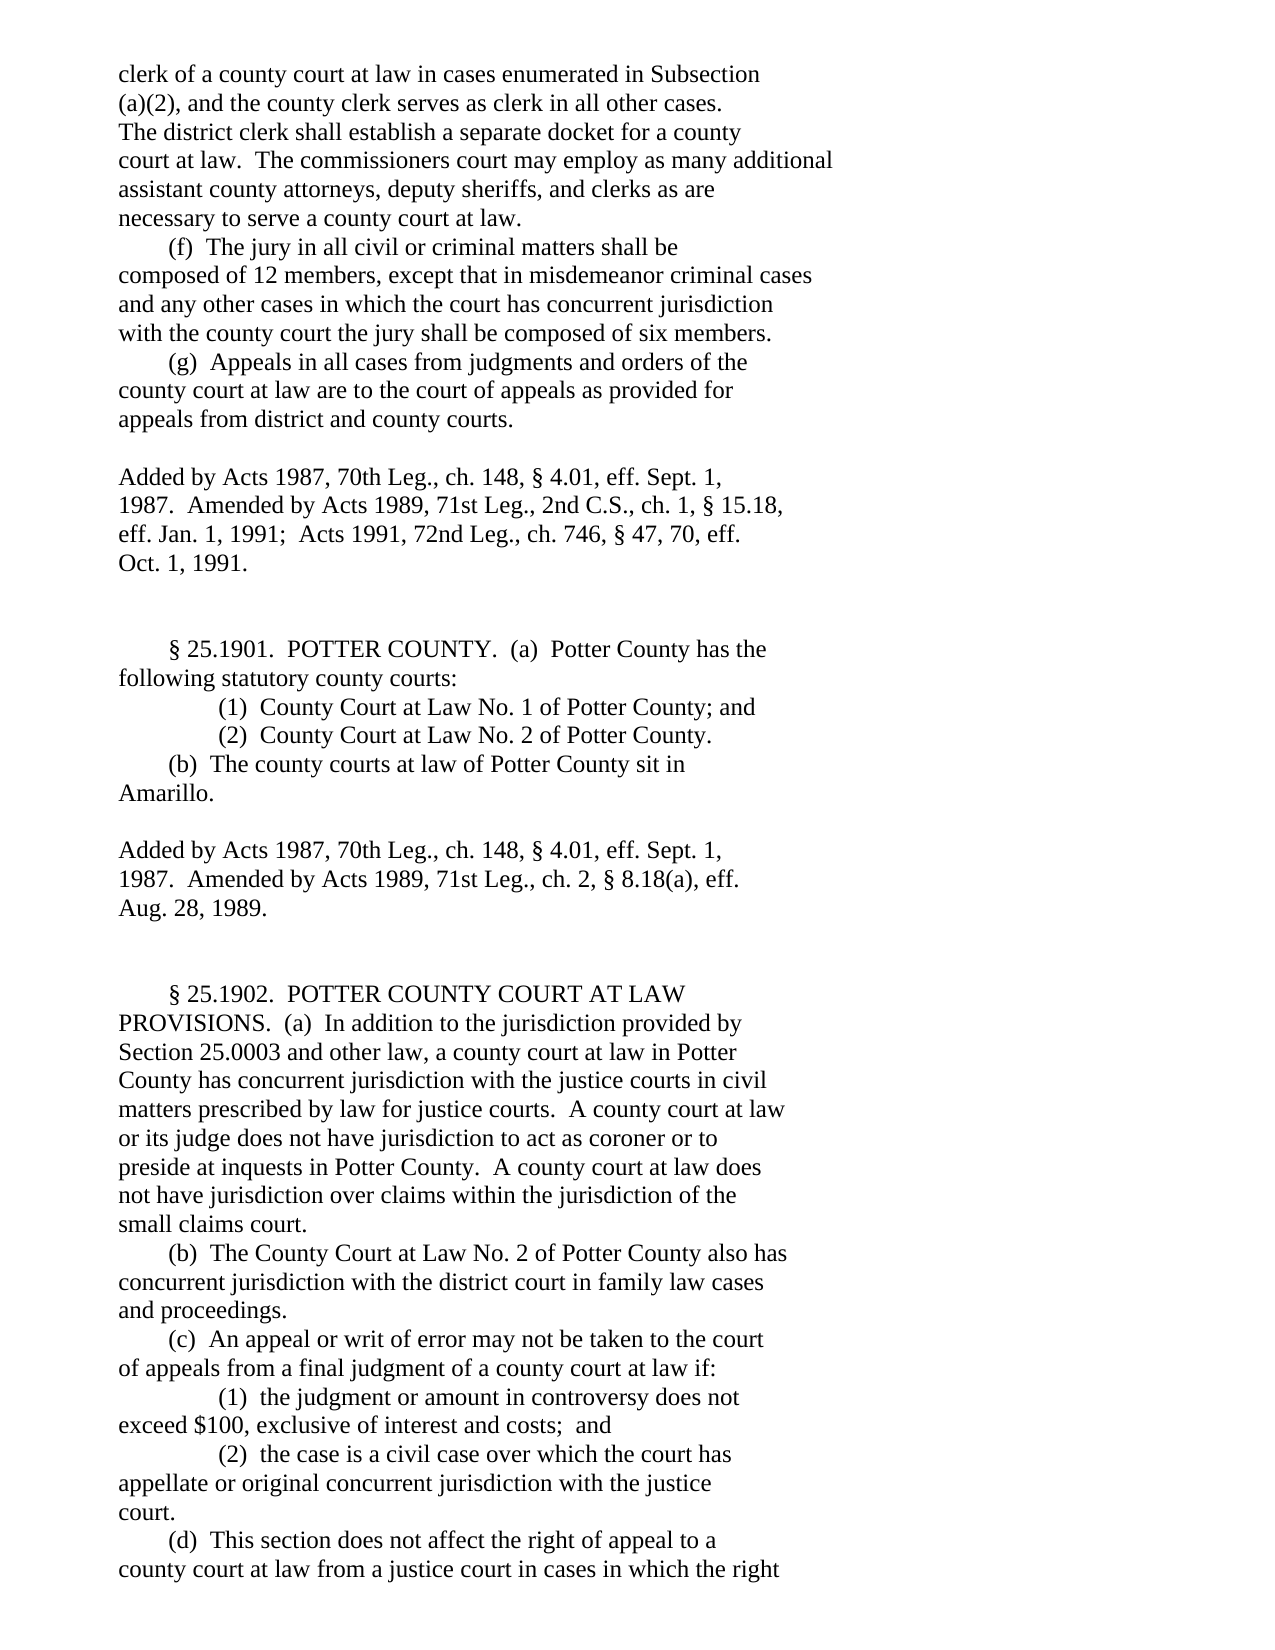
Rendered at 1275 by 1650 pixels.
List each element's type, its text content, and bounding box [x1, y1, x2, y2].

text court. [118, 1497, 1216, 1525]
text PROVISIONS. (a) In addition to the jurisdiction provided by [118, 1008, 1216, 1037]
text (g) Appeals in all cases from judgments and orders of the [118, 347, 1216, 375]
text of appeals from a final judgment of a county court at law if: [118, 1353, 1216, 1382]
text (d) This section does not affect the right of appeal to a [118, 1525, 1216, 1554]
text matters prescribed by law for justice courts. A county court at law [118, 1094, 1216, 1123]
text Oct. 1, 1991. [118, 548, 1216, 577]
text Added by Acts 1987, 70th Leg., ch. 148, § 4.01, eff. Sept. 1, [118, 462, 1216, 490]
text (1) the judgment or amount in controversy does not [118, 1382, 1216, 1410]
text (b) The county courts at law of Potter County sit in [118, 749, 1216, 778]
text Aug. 28, 1989. [118, 893, 1216, 922]
text (f) The jury in all civil or criminal matters shall be [118, 232, 1216, 260]
text and any other cases in which the court has concurrent jurisdiction [118, 289, 1216, 318]
text (1) County Court at Law No. 1 of Potter County; and [118, 692, 1216, 720]
text necessary to serve a county court at law. [118, 203, 1216, 232]
text clerk of a county court at law in cases enumerated in Subsection [118, 59, 1216, 88]
text appeals from district and county courts. [118, 404, 1216, 433]
text § 25.1901. POTTER COUNTY. (a) Potter County has the [118, 634, 1216, 663]
text county court at law from a justice court in cases in which the right [118, 1554, 1216, 1583]
text assistant county attorneys, deputy sheriffs, and clerks as are [118, 174, 1216, 203]
text Amarillo. [118, 778, 1216, 807]
text court at law. The commissioners court may employ as many additional [118, 145, 1216, 174]
text preside at inquests in Potter County. A county court at law does [118, 1152, 1216, 1180]
text 1987. Amended by Acts 1989, 71st Leg., 2nd C.S., ch. 1, § 15.18, [118, 490, 1216, 519]
text (2) County Court at Law No. 2 of Potter County. [118, 720, 1216, 749]
text (2) the case is a civil case over which the court has [118, 1439, 1216, 1468]
text exceed $100, exclusive of interest and costs; and [118, 1410, 1216, 1439]
text concurrent jurisdiction with the district court in family law cases [118, 1267, 1216, 1295]
text composed of 12 members, except that in misdemeanor criminal cases [118, 260, 1216, 289]
text The district clerk shall establish a separate docket for a county [118, 117, 1216, 145]
text § 25.1902. POTTER COUNTY COURT AT LAW [118, 979, 1216, 1008]
text Section 25.0003 and other law, a county court at law in Potter [118, 1037, 1216, 1065]
text or its judge does not have jurisdiction to act as coroner or to [118, 1123, 1216, 1152]
text following statutory county courts: [118, 663, 1216, 692]
text 1987. Amended by Acts 1989, 71st Leg., ch. 2, § 8.18(a), eff. [118, 864, 1216, 893]
text Added by Acts 1987, 70th Leg., ch. 148, § 4.01, eff. Sept. 1, [118, 835, 1216, 864]
text appellate or original concurrent jurisdiction with the justice [118, 1468, 1216, 1497]
text county court at law are to the court of appeals as provided for [118, 375, 1216, 404]
text County has concurrent jurisdiction with the justice courts in civil [118, 1065, 1216, 1094]
text not have jurisdiction over claims within the jurisdiction of the [118, 1180, 1216, 1209]
text and proceedings. [118, 1295, 1216, 1324]
text with the county court the jury shall be composed of six members. [118, 318, 1216, 347]
text small claims court. [118, 1209, 1216, 1238]
text (b) The County Court at Law No. 2 of Potter County also has [118, 1238, 1216, 1267]
text eff. Jan. 1, 1991; Acts 1991, 72nd Leg., ch. 746, § 47, 70, eff. [118, 519, 1216, 548]
text (c) An appeal or writ of error may not be taken to the court [118, 1324, 1216, 1353]
text (a)(2), and the county clerk serves as clerk in all other cases. [118, 88, 1216, 117]
